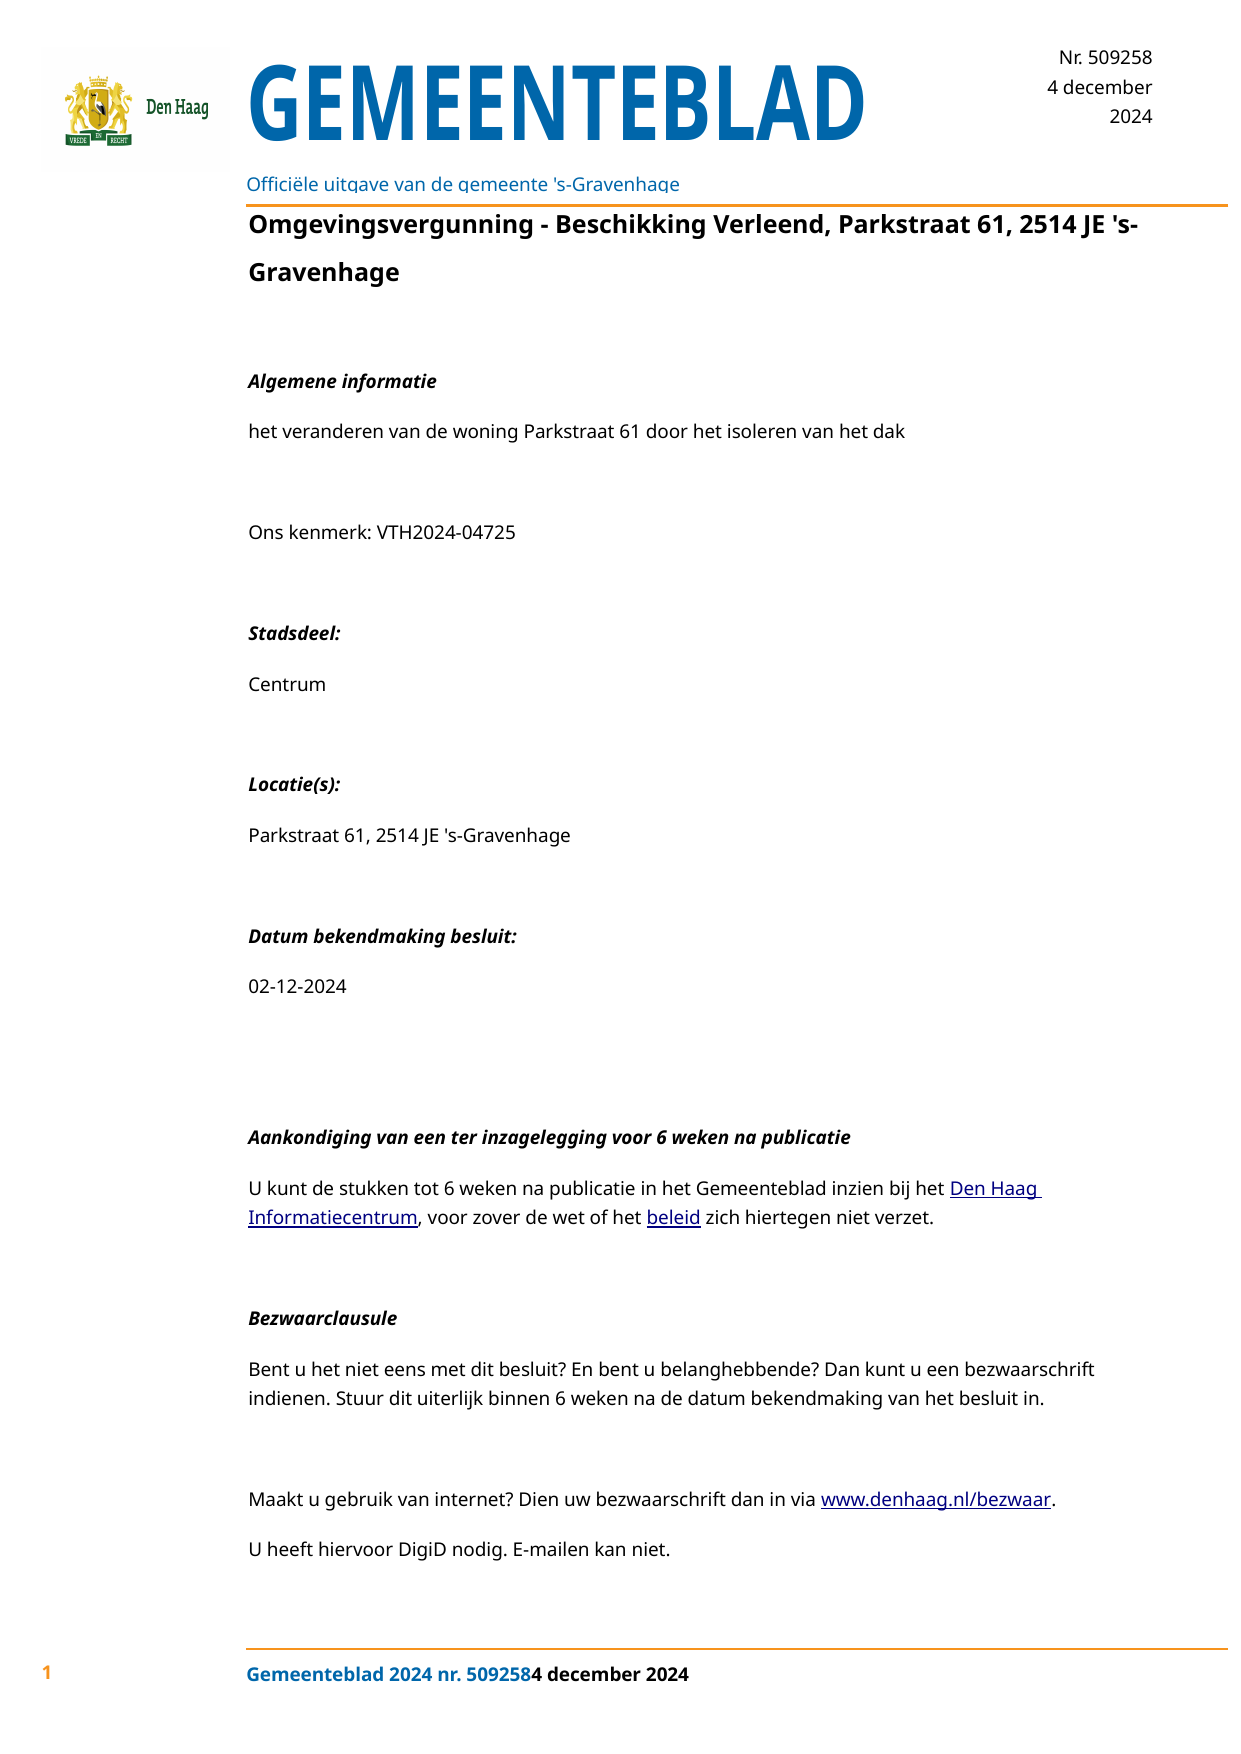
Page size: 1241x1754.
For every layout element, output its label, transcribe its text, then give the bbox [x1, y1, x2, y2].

text Parkstraat 61, 2514 JE 's-Gravenhage [248, 822, 1152, 848]
text Bezwaarclausule [248, 1305, 1152, 1331]
text Centrum [248, 671, 1152, 697]
text 02-12-2024 [248, 973, 1152, 999]
text Ons kenmerk: VTH2024-04725 [248, 519, 1152, 545]
text Datum bekendmaking besluit: [248, 923, 1152, 949]
text Omgevingsvergunning - Beschikking Verleend, Parkstraat 61, 2514 JE 's-Gravenhage [248, 207, 1152, 288]
text Aankondiging van een ter inzagelegging voor 6 weken na publicatie [248, 1124, 1152, 1150]
text Bent u het niet eens met dit besluit? En bent u belanghebbende? Dan kunt u een bezwaarschrift indienen. Stuur dit uiterlijk binnen 6 weken na de datum bekendmaking van het besluit in. [248, 1356, 1152, 1411]
text Maakt u gebruik van internet? Dien uw bezwaarschrift dan in via www.denhaag.nl/bezwaar. [248, 1486, 1152, 1512]
text U kunt de stukken tot 6 weken na publicatie in het Gemeenteblad inzien bij het Den Haag Informatiecentrum, voor zover de wet of het beleid zich hiertegen niet verzet. [248, 1175, 1152, 1230]
text het veranderen van de woning Parkstraat 61 door het isoleren van het dak [248, 419, 1152, 444]
text Algemene informatie [248, 368, 1152, 394]
text Stadsdeel: [248, 620, 1152, 646]
text U heeft hiervoor DigiD nodig. E-mailen kan niet. [248, 1537, 1152, 1562]
picture [41, 47, 231, 172]
text Locatie(s): [248, 772, 1152, 797]
